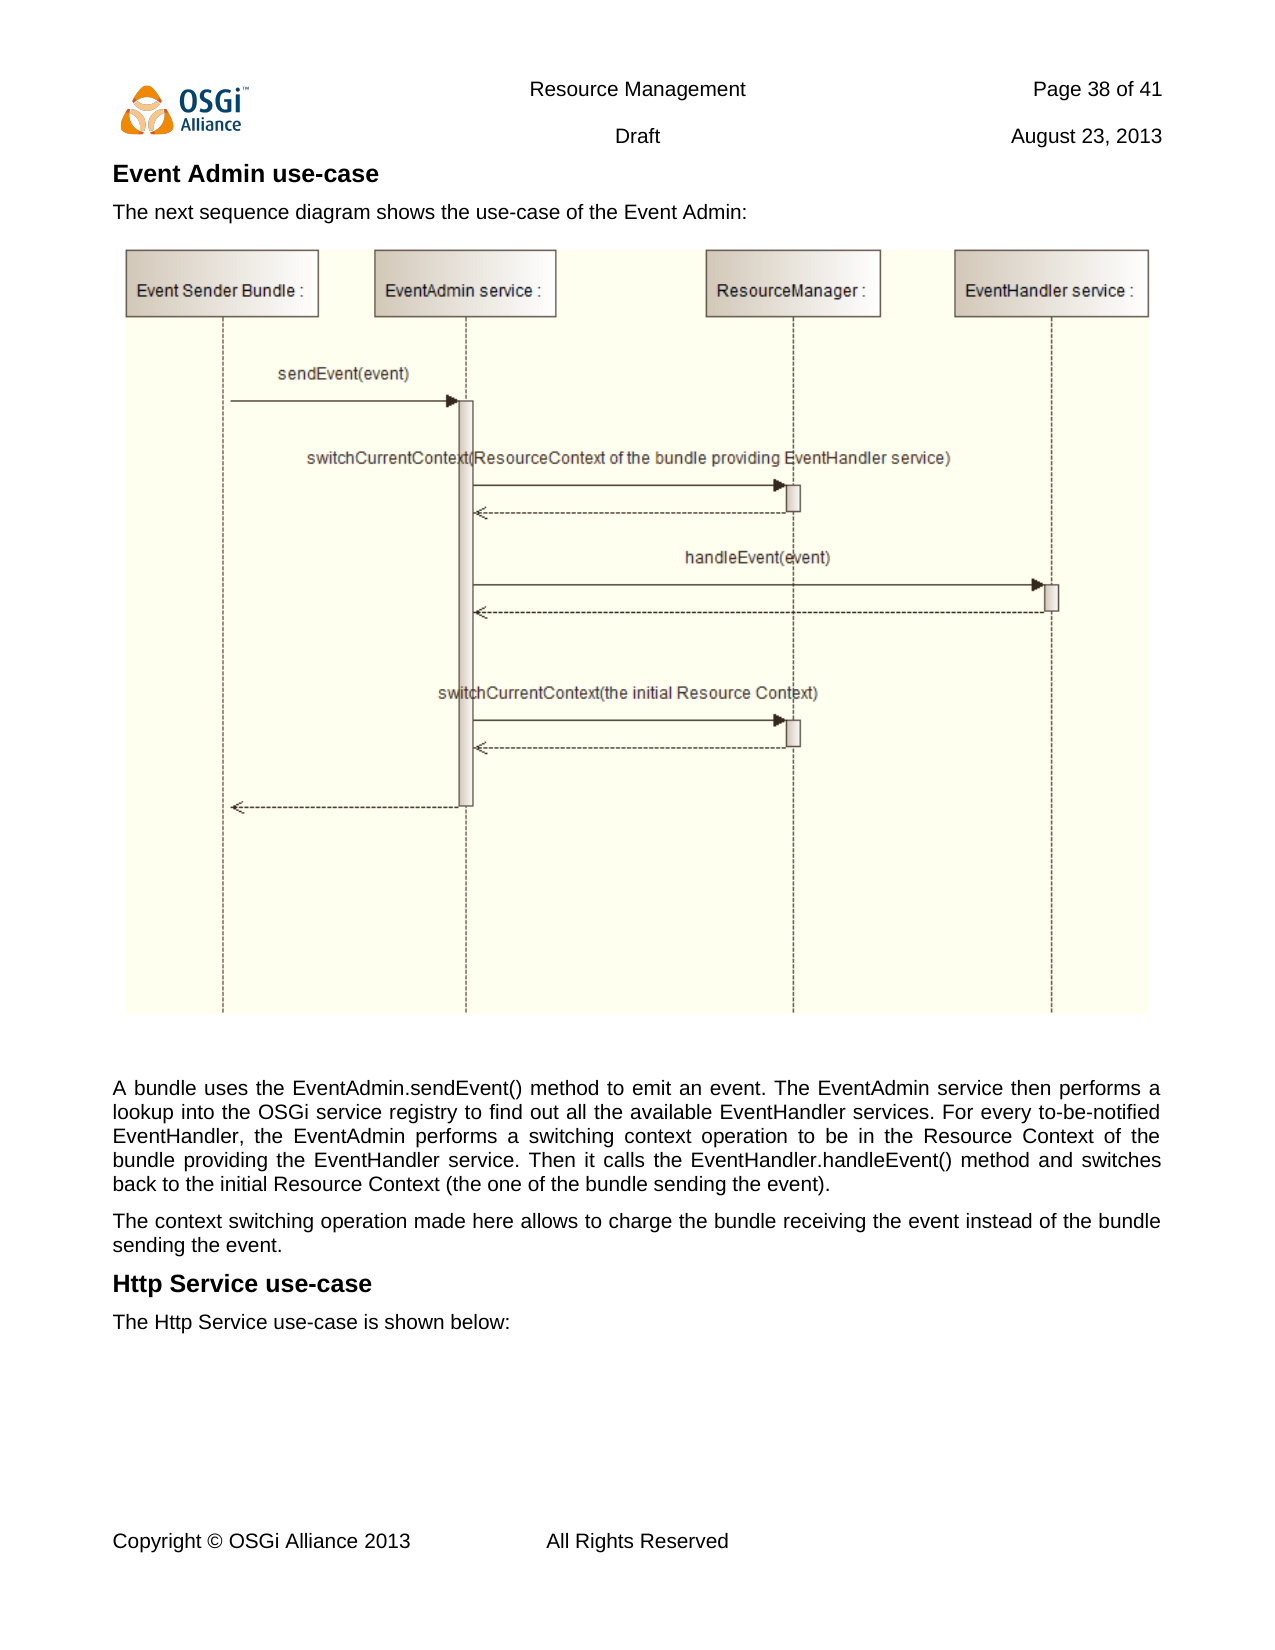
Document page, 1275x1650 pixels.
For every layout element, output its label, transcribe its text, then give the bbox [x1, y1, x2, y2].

text The context switching operation made here allows to charge the bundle receiving the event instead of the bundle sending the event. [112, 1208, 1162, 1256]
text The next sequence diagram shows the use-case of the Event Admin: [112, 200, 1162, 224]
text A bundle uses the EventAdmin.sendEvent() method to emit an event. The EventAdmin service then performs a lookup into the OSGi service registry to find out all the available EventHandler services. For every to-be-notified EventHandler, the EventAdmin performs a switching context operation to be in the Resource Context of the bundle providing the EventHandler service. Then it calls the EventHandler.handleEvent() method and switches back to the initial Resource Context (the one of the bundle sending the event). [112, 1076, 1162, 1196]
subtitle Event Admin use-case [112, 159, 1162, 188]
text The Http Service use-case is shown below: [112, 1310, 1162, 1334]
picture [113, 78, 257, 142]
picture [112, 236, 1163, 1028]
subtitle Http Service use-case [112, 1269, 1162, 1298]
